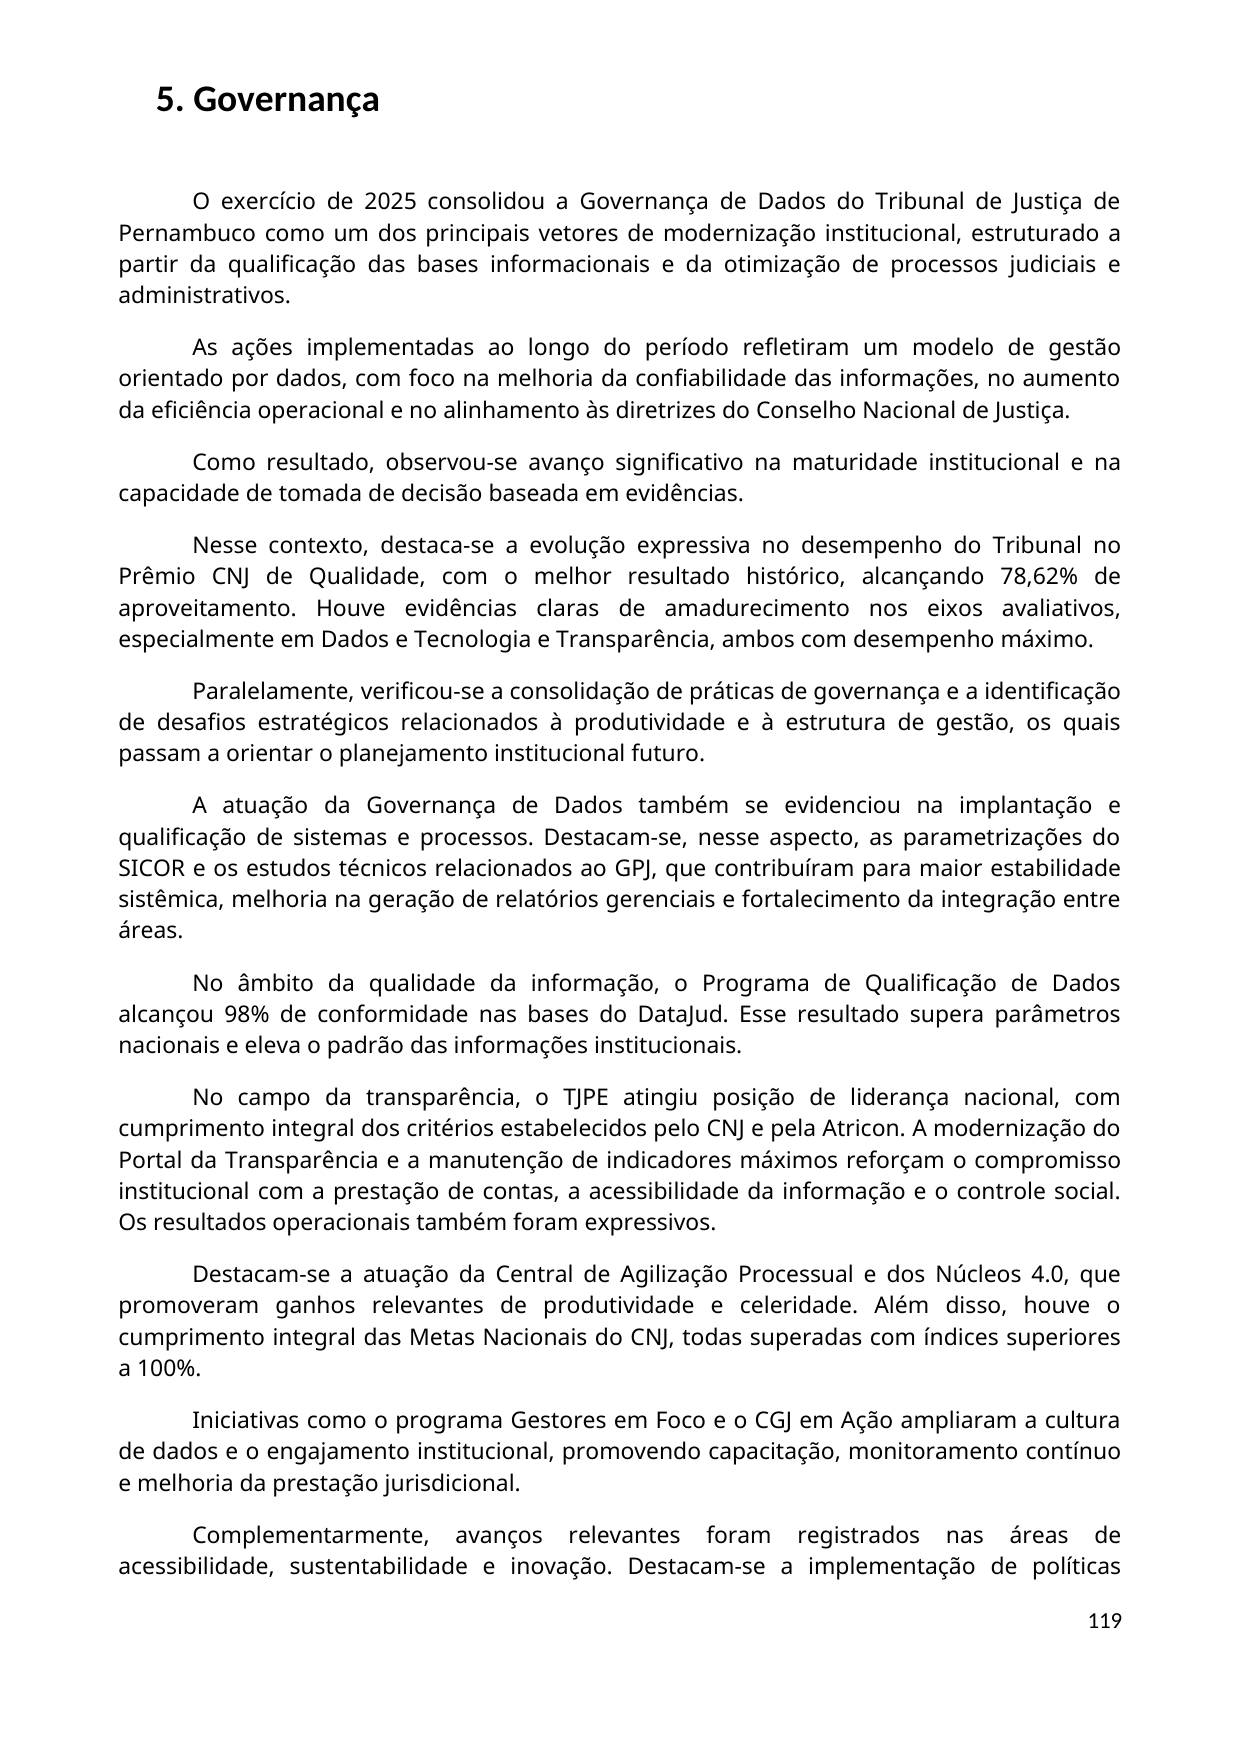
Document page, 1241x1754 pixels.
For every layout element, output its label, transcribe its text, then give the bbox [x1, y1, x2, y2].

text Iniciativas como o programa Gestores em Foco e o CGJ em Ação ampliaram a cultura de dados e o engajamento institucional, promovendo capacitação, monitoramento contínuo e melhoria da prestação jurisdicional. [118, 1404, 1122, 1498]
text No âmbito da qualidade da informação, o Programa de Qualificação de Dados alcançou 98% de conformidade nas bases do DataJud. Esse resultado supera parâmetros nacionais e eleva o padrão das informações institucionais. [118, 967, 1122, 1060]
text Paralelamente, verificou-se a consolidação de práticas de governança e a identificação de desafios estratégicos relacionados à produtividade e à estrutura de gestão, os quais passam a orientar o planejamento institucional futuro. [118, 675, 1122, 769]
list Governança [156, 75, 1122, 121]
text A atuação da Governança de Dados também se evidenciou na implantação e qualificação de sistemas e processos. Destacam-se, nesse aspecto, as parametrizações do SICOR e os estudos técnicos relacionados ao GPJ, que contribuíram para maior estabilidade sistêmica, melhoria na geração de relatórios gerenciais e fortalecimento da integração entre áreas. [118, 789, 1122, 946]
text Destacam-se a atuação da Central de Agilização Processual e dos Núcleos 4.0, que promoveram ganhos relevantes de produtividade e celeridade. Além disso, houve o cumprimento integral das Metas Nacionais do CNJ, todas superadas com índices superiores a 100%. [118, 1258, 1122, 1383]
text Como resultado, observou-se avanço significativo na maturidade institucional e na capacidade de tomada de decisão baseada em evidências. [118, 446, 1122, 508]
text As ações implementadas ao longo do período refletiram um modelo de gestão orientado por dados, com foco na melhoria da confiabilidade das informações, no aumento da eficiência operacional e no alinhamento às diretrizes do Conselho Nacional de Justiça. [118, 331, 1122, 425]
text Complementarmente, avanços relevantes foram registrados nas áreas de acessibilidade, sustentabilidade e inovação. Destacam-se a implementação de políticas [118, 1519, 1122, 1581]
text No campo da transparência, o TJPE atingiu posição de liderança nacional, com cumprimento integral dos critérios estabelecidos pelo CNJ e pela Atricon. A modernização do Portal da Transparência e a manutenção de indicadores máximos reforçam o compromisso institucional com a prestação de contas, a acessibilidade da informação e o controle social. Os resultados operacionais também foram expressivos. [118, 1081, 1122, 1237]
text Nesse contexto, destaca-se a evolução expressiva no desempenho do Tribunal no Prêmio CNJ de Qualidade, com o melhor resultado histórico, alcançando 78,62% de aproveitamento. Houve evidências claras de amadurecimento nos eixos avaliativos, especialmente em Dados e Tecnologia e Transparência, ambos com desempenho máximo. [118, 529, 1122, 654]
text O exercício de 2025 consolidou a Governança de Dados do Tribunal de Justiça de Pernambuco como um dos principais vetores de modernização institucional, estruturado a partir da qualificação das bases informacionais e da otimização de processos judiciais e administrativos. [118, 185, 1122, 310]
